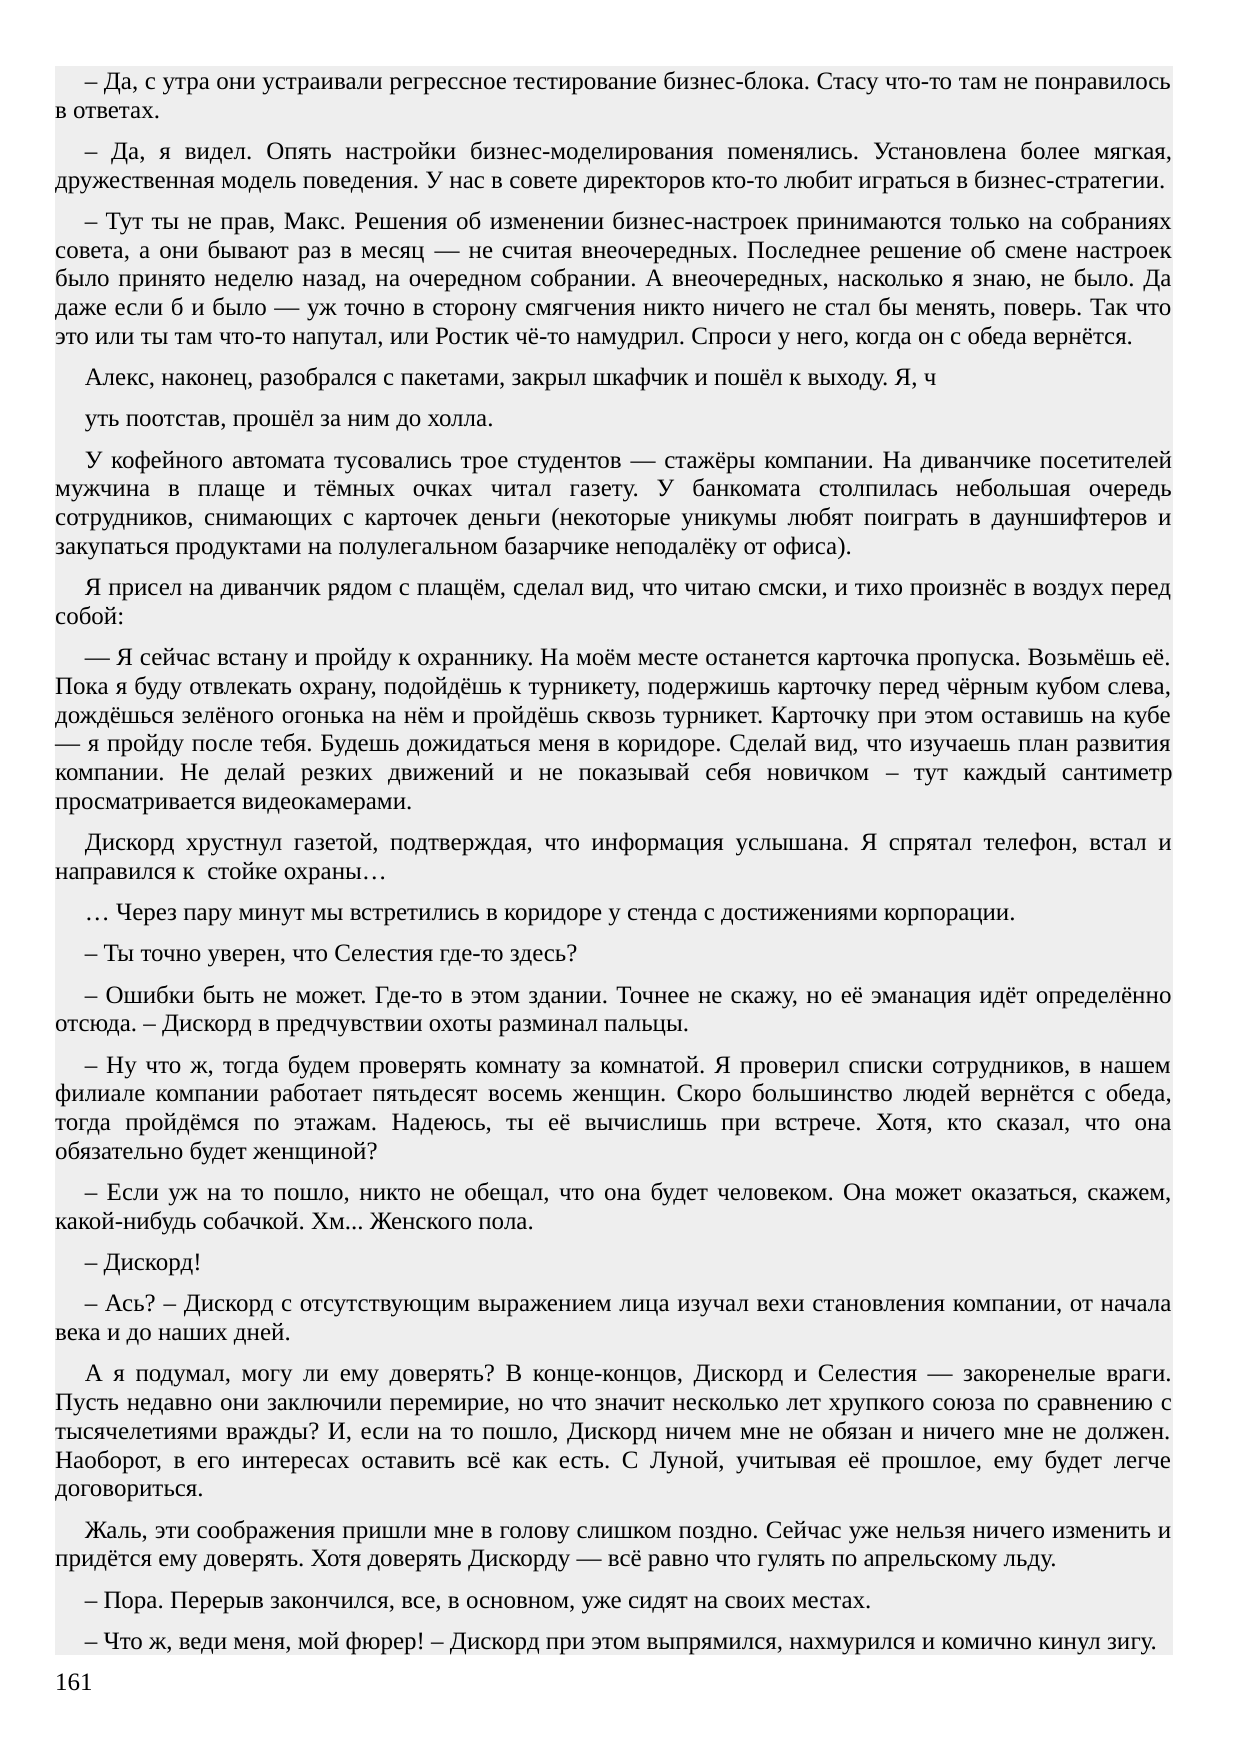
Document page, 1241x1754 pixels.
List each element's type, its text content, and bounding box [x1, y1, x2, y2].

text уть поотстав, прошёл за ним до холла. [55, 403, 1173, 432]
text – Ась? – Дискорд с отсутствующим выражением лица изучал вехи становления компании, от начала века и до наших дней. [55, 1288, 1173, 1346]
text – Пора. Перерыв закончился, все, в основном, уже сидят на своих местах. [55, 1585, 1173, 1613]
text – Если уж на то пошло, никто не обещал, что она будет человеком. Она может оказаться, скажем, какой-нибудь собачкой. Хм... Женского пола. [55, 1177, 1173, 1235]
text – Да, с утра они устраивали регрессное тестирование бизнес-блока. Стасу что-то там не понравилось в ответах. [55, 66, 1173, 123]
text — Я сейчас встану и пройду к охраннику. На моём месте останется карточка пропуска. Возьмёшь её. Пока я буду отвлекать охрану, подойдёшь к турникету, подержишь карточку перед чёрным кубом слева, дождёшься зелёного огонька на нём и пройдёшь сквозь турникет. Карточку при этом оставишь на кубе — я пройду после тебя. Будешь дожидаться меня в коридоре. Сделай вид, что изучаешь план развития компании. Не делай резких движений и не показывай себя новичком – тут каждый сантиметр просматривается видеокамерами. [55, 642, 1173, 815]
text – Ты точно уверен, что Селестия где-то здесь? [55, 938, 1173, 967]
text А я подумал, могу ли ему доверять? В конце-концов, Дискорд и Селестия — закоренелые враги. Пусть недавно они заключили перемирие, но что значит несколько лет хрупкого союза по сравнению с тысячелетиями вражды? И, если на то пошло, Дискорд ничем мне не обязан и ничего мне не должен. Наоборот, в его интересах оставить всё как есть. С Луной, учитывая её прошлое, ему будет легче договориться. [55, 1358, 1173, 1502]
text Дискорд хрустнул газетой, подтверждая, что информация услышана. Я спрятал телефон, встал и направился к стойке охраны… [55, 827, 1173, 885]
text Жаль, эти соображения пришли мне в голову слишком поздно. Сейчас уже нельзя ничего изменить и придётся ему доверять. Хотя доверять Дискорду — всё равно что гулять по апрельскому льду. [55, 1515, 1173, 1572]
text – Ну что ж, тогда будем проверять комнату за комнатой. Я проверил списки сотрудников, в нашем филиале компании работает пятьдесят восемь женщин. Скоро большинство людей вернётся с обеда, тогда пройдёмся по этажам. Надеюсь, ты её вычислишь при встрече. Хотя, кто сказал, что она обязательно будет женщиной? [55, 1050, 1173, 1165]
text – Дискорд! [55, 1247, 1173, 1276]
text Алекс, наконец, разобрался с пакетами, закрыл шкафчик и пошёл к выходу. Я, ч [55, 362, 1173, 391]
text Я присел на диванчик рядом с плащём, сделал вид, что читаю смски, и тихо произнёс в воздух перед собой: [55, 572, 1173, 630]
text – Что ж, веди меня, мой фюрер! – Дискорд при этом выпрямился, нахмурился и комично кинул зигу. [55, 1626, 1173, 1655]
text – Тут ты не прав, Макс. Решения об изменении бизнес-настроек принимаются только на собраниях совета, а они бывают раз в месяц — не считая внеочередных. Последнее решение об смене настроек было принято неделю назад, на очередном собрании. А внеочередных, насколько я знаю, не было. Да даже если б и было — уж точно в сторону смягчения никто ничего не стал бы менять, поверь. Так что это или ты там что-то напутал, или Ростик чё-то намудрил. Спроси у него, когда он с обеда вернётся. [55, 206, 1173, 350]
text – Ошибки быть не может. Где-то в этом здании. Точнее не скажу, но её эманация идёт определённо отсюда. – Дискорд в предчувствии охоты разминал пальцы. [55, 980, 1173, 1037]
text – Да, я видел. Опять настройки бизнес-моделирования поменялись. Установлена более мягкая, дружественная модель поведения. У нас в совете директоров кто-то любит играться в бизнес-стратегии. [55, 136, 1173, 193]
text У кофейного автомата тусовались трое студентов — стажёры компании. На диванчике посетителей мужчина в плаще и тёмных очках читал газету. У банкомата столпилась небольшая очередь сотрудников, снимающих с карточек деньги (некоторые уникумы любят поиграть в дауншифтеров и закупаться продуктами на полулегальном базарчике неподалёку от офиса). [55, 445, 1173, 560]
text … Через пару минут мы встретились в коридоре у стенда с достижениями корпорации. [55, 897, 1173, 926]
